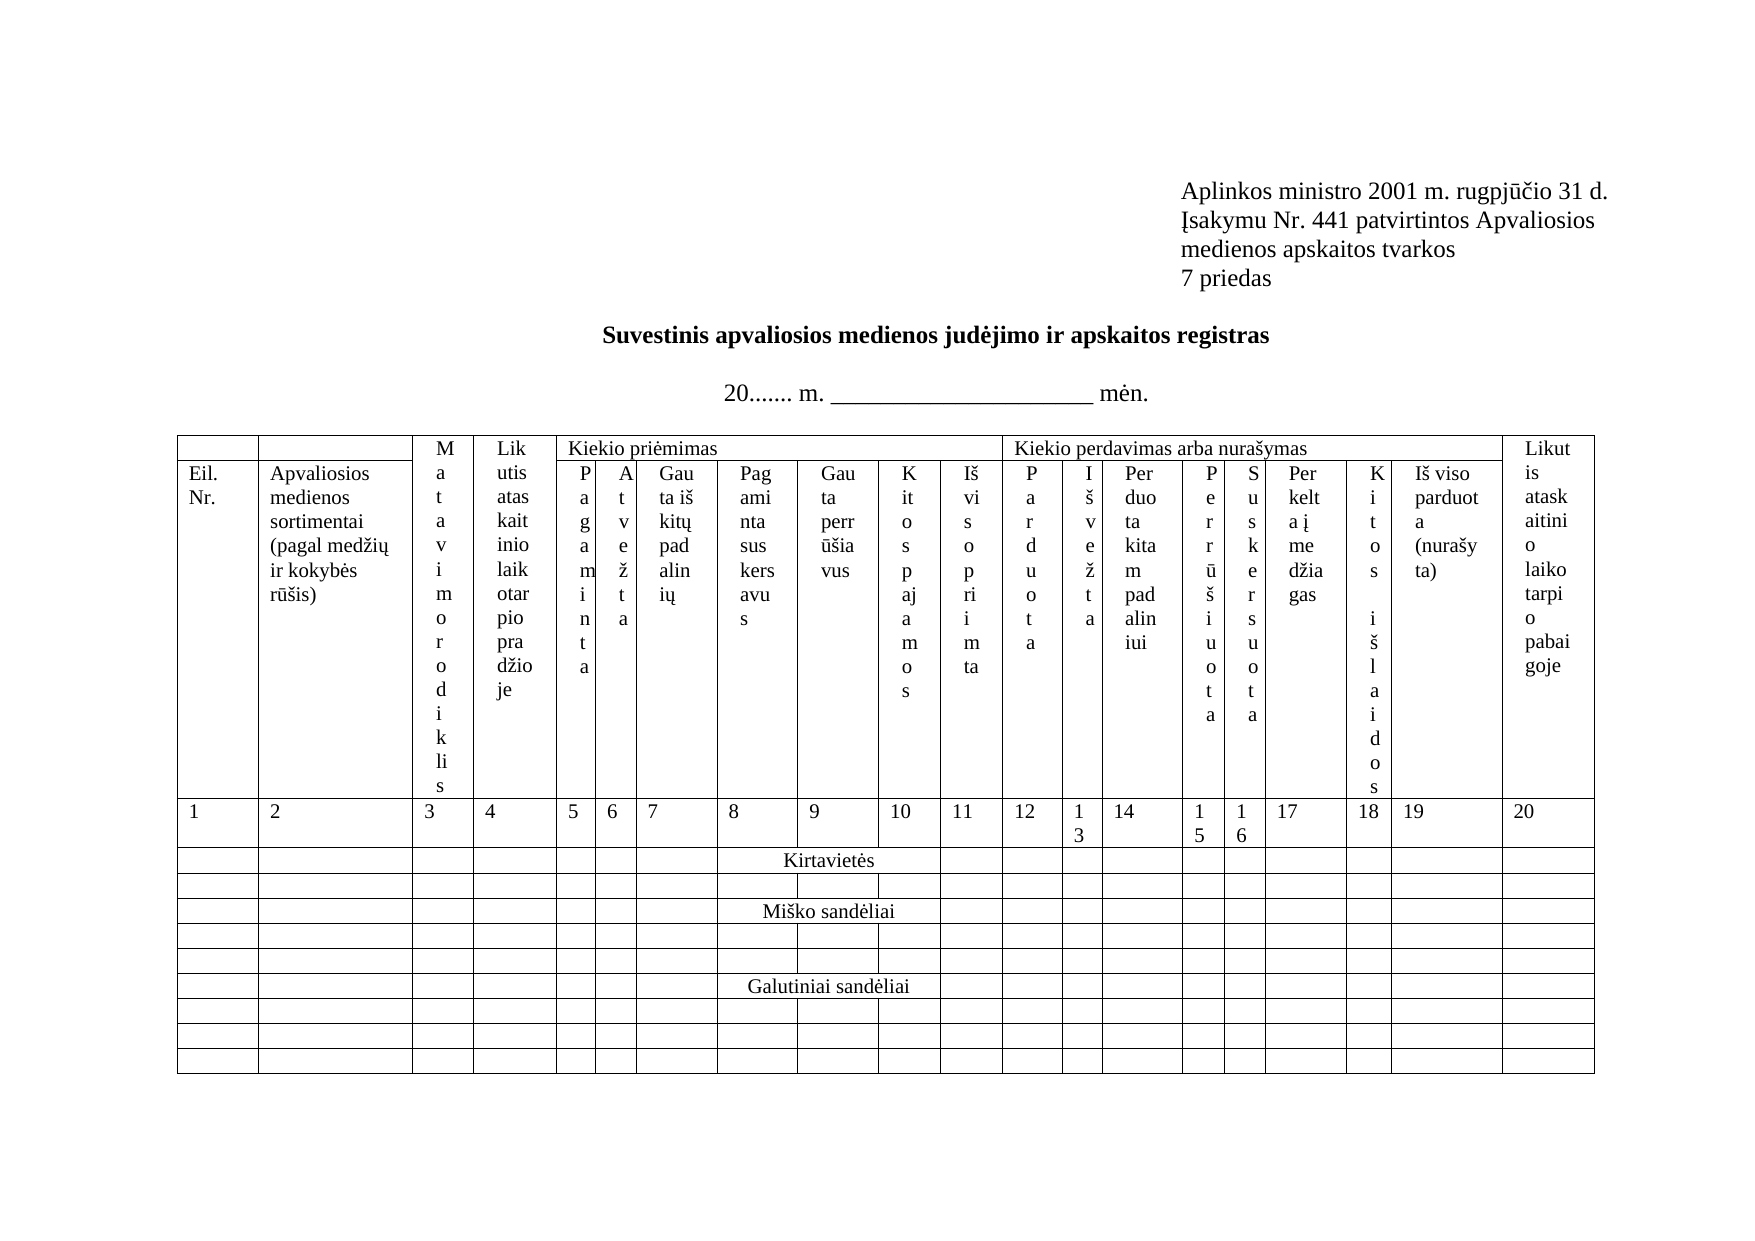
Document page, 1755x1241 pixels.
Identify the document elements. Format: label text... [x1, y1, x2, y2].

table_cell [637, 874, 717, 897]
table_cell [259, 974, 412, 998]
table_cell [1392, 1049, 1502, 1073]
table_cell [1225, 1049, 1265, 1073]
table_cell [1266, 999, 1346, 1023]
table_cell [637, 1049, 717, 1073]
table_cell [178, 999, 258, 1023]
table_cell 12 [1003, 799, 1062, 847]
table_cell [1103, 924, 1182, 948]
table_cell [474, 999, 556, 1023]
table_cell [1347, 848, 1391, 872]
table_cell [1225, 899, 1265, 923]
table_cell [941, 1024, 1002, 1048]
table_cell [1003, 999, 1062, 1023]
table_cell [798, 1024, 878, 1048]
table_cell [1503, 999, 1594, 1023]
table_cell [637, 924, 717, 948]
table_cell [1347, 899, 1391, 923]
table_cell [637, 899, 717, 923]
table_cell [1503, 974, 1594, 998]
table_cell Pagaminta suskersavus [718, 461, 797, 798]
table_cell [259, 899, 412, 923]
table_cell [1103, 999, 1182, 1023]
table_cell [1183, 874, 1224, 897]
table_cell [1225, 924, 1265, 948]
table_cell [1225, 874, 1265, 897]
table_cell [1225, 848, 1265, 872]
table_cell [178, 974, 258, 998]
table_cell [178, 848, 258, 872]
table_cell [1183, 949, 1224, 973]
table_cell 10 [879, 799, 940, 847]
table_cell [1347, 874, 1391, 897]
text Aplinkos ministro 2001 m. rugpjūčio 31 d. [177, 176, 1695, 205]
table_cell [1347, 924, 1391, 948]
table_cell [1503, 874, 1594, 897]
table_cell [1392, 974, 1502, 998]
table_cell Pagaminta [557, 461, 595, 798]
table_cell [637, 974, 717, 998]
table_cell [718, 874, 797, 897]
table_cell [178, 1024, 258, 1048]
table_cell [1183, 848, 1224, 872]
table_cell [1347, 974, 1391, 998]
table_cell [879, 949, 940, 973]
table_cell 2 [259, 799, 412, 847]
table_cell [1392, 999, 1502, 1023]
table_cell [1225, 999, 1265, 1023]
table_cell [596, 848, 636, 872]
table_cell [1063, 848, 1102, 872]
table_cell Gauta perrūšiavus [798, 461, 878, 798]
table_cell [178, 899, 258, 923]
table_cell [596, 874, 636, 897]
table_cell [1103, 1049, 1182, 1073]
table_cell [1003, 1049, 1062, 1073]
table_cell [1103, 848, 1182, 872]
table_cell [557, 1049, 595, 1073]
table_cell [879, 874, 940, 897]
table_cell [1392, 1024, 1502, 1048]
table_cell [1063, 924, 1102, 948]
table_cell [718, 999, 797, 1023]
table_cell 4 [474, 799, 556, 847]
table_cell [1266, 874, 1346, 897]
table_cell [474, 899, 556, 923]
table_cell Gauta iš kitų padalinių [637, 461, 717, 798]
table_cell [474, 924, 556, 948]
table_cell Kitos išlaidos [1347, 461, 1391, 798]
table_cell [413, 899, 473, 923]
table_cell Kitos pajamos [879, 461, 940, 798]
text 20....... m. _____________________ mėn. [177, 378, 1695, 406]
table_cell Perduota kitam padaliniui [1103, 461, 1182, 798]
table_cell [798, 1049, 878, 1073]
table_cell [1003, 974, 1062, 998]
table_cell [596, 949, 636, 973]
table_cell [798, 999, 878, 1023]
table_cell [1266, 974, 1346, 998]
table_cell [413, 949, 473, 973]
table_cell [1266, 1024, 1346, 1048]
table_cell [941, 899, 1002, 923]
table_cell [1347, 999, 1391, 1023]
table_cell 9 [798, 799, 878, 847]
table_cell [941, 924, 1002, 948]
table_cell [1003, 899, 1062, 923]
table_cell [941, 848, 1002, 872]
table_cell [1063, 999, 1102, 1023]
table_cell [178, 924, 258, 948]
table_cell [1347, 949, 1391, 973]
table_cell [1225, 974, 1265, 998]
table_cell [1392, 924, 1502, 948]
table_cell [1003, 874, 1062, 897]
table_cell 11 [941, 799, 1002, 847]
table_cell [1103, 949, 1182, 973]
table_cell [637, 1024, 717, 1048]
table_cell [259, 924, 412, 948]
table_cell [596, 999, 636, 1023]
table_cell [474, 949, 556, 973]
table_cell [941, 874, 1002, 897]
table_cell [1392, 848, 1502, 872]
table_cell [1392, 949, 1502, 973]
table_cell [941, 974, 1002, 998]
table_cell [718, 924, 797, 948]
table_cell 3 [413, 799, 473, 847]
table_header Likutis ataskaitinio laikotarpio pabaigoje [1503, 436, 1594, 798]
table_cell 6 [596, 799, 636, 847]
table_cell [413, 874, 473, 897]
table_cell 8 [718, 799, 797, 847]
table_cell [1266, 1049, 1346, 1073]
table_header Kiekio priėmimas [557, 436, 1002, 460]
table_cell [879, 1049, 940, 1073]
table_cell [1183, 1024, 1224, 1048]
table_cell Perrūšiuota [1183, 461, 1224, 798]
table_cell [1183, 1049, 1224, 1073]
table_cell [637, 848, 717, 872]
table_cell [1503, 1049, 1594, 1073]
table_cell Parduota [1003, 461, 1062, 798]
table_cell [474, 1049, 556, 1073]
table_cell [1183, 999, 1224, 1023]
table_cell [413, 1049, 473, 1073]
table_cell [557, 949, 595, 973]
table_cell [1392, 874, 1502, 897]
table_cell [637, 999, 717, 1023]
table_cell [1503, 848, 1594, 872]
table_cell [259, 1024, 412, 1048]
table_cell [1003, 924, 1062, 948]
table_cell [557, 874, 595, 897]
table_cell Iš viso parduota (nurašyta) [1392, 461, 1502, 798]
table_cell Iš viso priimta [941, 461, 1002, 798]
table_cell [413, 924, 473, 948]
table_cell 5 [557, 799, 595, 847]
table_cell Išvežta [1063, 461, 1102, 798]
table_cell [1225, 1024, 1265, 1048]
table_header Matavimo rodiklis [413, 436, 473, 798]
table_cell [178, 1049, 258, 1073]
table_cell [1103, 899, 1182, 923]
table_cell [1003, 1024, 1062, 1048]
table_cell [718, 949, 797, 973]
table_cell 18 [1347, 799, 1391, 847]
table_cell [474, 1024, 556, 1048]
table_cell [259, 874, 412, 897]
table_cell [557, 848, 595, 872]
table_cell Kirtavietės [718, 848, 940, 872]
table_cell [259, 949, 412, 973]
table_header [259, 436, 412, 460]
table_cell Galutiniai sandėliai [718, 974, 940, 998]
table_cell [596, 1024, 636, 1048]
table_cell [798, 924, 878, 948]
table_cell [941, 1049, 1002, 1073]
table_cell [1225, 949, 1265, 973]
table_cell [178, 874, 258, 897]
table_cell [596, 899, 636, 923]
table_cell [259, 999, 412, 1023]
table_cell [718, 1049, 797, 1073]
table_cell [259, 848, 412, 872]
table_cell [557, 899, 595, 923]
table_cell [941, 949, 1002, 973]
table_cell [941, 999, 1002, 1023]
table_cell 19 [1392, 799, 1502, 847]
table_cell [557, 1024, 595, 1048]
table_cell [1063, 974, 1102, 998]
table_cell [1063, 1024, 1102, 1048]
table_cell [178, 949, 258, 973]
table_cell [1503, 924, 1594, 948]
table_cell [557, 974, 595, 998]
table_cell [596, 1049, 636, 1073]
table_cell [1347, 1049, 1391, 1073]
table_cell [1103, 974, 1182, 998]
table_cell [798, 949, 878, 973]
table_cell Apvaliosios medienos sortimentai (pagal medžių ir kokybės rūšis) [259, 461, 412, 798]
table_cell [1063, 874, 1102, 897]
text 7 priedas [177, 263, 1695, 291]
table_cell [413, 999, 473, 1023]
table_cell 17 [1266, 799, 1346, 847]
table_cell 15 [1183, 799, 1224, 847]
table_cell [879, 924, 940, 948]
text Įsakymu Nr. 441 patvirtintos Apvaliosios [177, 205, 1695, 234]
table_cell [1503, 949, 1594, 973]
table_cell [718, 1024, 797, 1048]
table_cell [1266, 899, 1346, 923]
table_cell [879, 999, 940, 1023]
table_cell [879, 1024, 940, 1048]
table_cell Miško sandėliai [718, 899, 940, 923]
table_cell [1266, 924, 1346, 948]
table_cell [1183, 974, 1224, 998]
table_cell [474, 848, 556, 872]
table_cell [1183, 899, 1224, 923]
table_cell Suskersuota [1225, 461, 1265, 798]
table_cell [1003, 848, 1062, 872]
table_cell [1063, 899, 1102, 923]
table_cell [1063, 949, 1102, 973]
table_cell 7 [637, 799, 717, 847]
table_cell Eil. Nr. [178, 461, 258, 798]
table_cell 14 [1103, 799, 1182, 847]
table_cell [474, 874, 556, 897]
table_cell [557, 924, 595, 948]
text Suvestinis apvaliosios medienos judėjimo ir apskaitos registras [177, 320, 1695, 349]
table_cell [474, 974, 556, 998]
table_cell [259, 1049, 412, 1073]
table_cell [596, 924, 636, 948]
table_cell [1266, 949, 1346, 973]
table_cell [1392, 899, 1502, 923]
text medienos apskaitos tvarkos [177, 234, 1695, 263]
table_cell 16 [1225, 799, 1265, 847]
table_header [178, 436, 258, 460]
table_cell [413, 974, 473, 998]
table_cell [1503, 1024, 1594, 1048]
table_cell [637, 949, 717, 973]
table_cell [413, 1024, 473, 1048]
table_cell [798, 874, 878, 897]
table_cell [413, 848, 473, 872]
table_cell [1103, 874, 1182, 897]
table_cell [1266, 848, 1346, 872]
table_cell [596, 974, 636, 998]
table_cell Perkelta į medžiagas [1266, 461, 1346, 798]
table_cell [557, 999, 595, 1023]
table_cell [1003, 949, 1062, 973]
table_cell [1103, 1024, 1182, 1048]
table_cell [1503, 899, 1594, 923]
table_cell 20 [1503, 799, 1594, 847]
table_cell 13 [1063, 799, 1102, 847]
table_cell [1183, 924, 1224, 948]
table_cell 1 [178, 799, 258, 847]
table_header Likutis ataskaitinio laikotarpio pradžioje [474, 436, 556, 798]
table_cell Atvežta [596, 461, 636, 798]
table_cell [1347, 1024, 1391, 1048]
table_cell [1063, 1049, 1102, 1073]
table_header Kiekio perdavimas arba nurašymas [1003, 436, 1502, 460]
